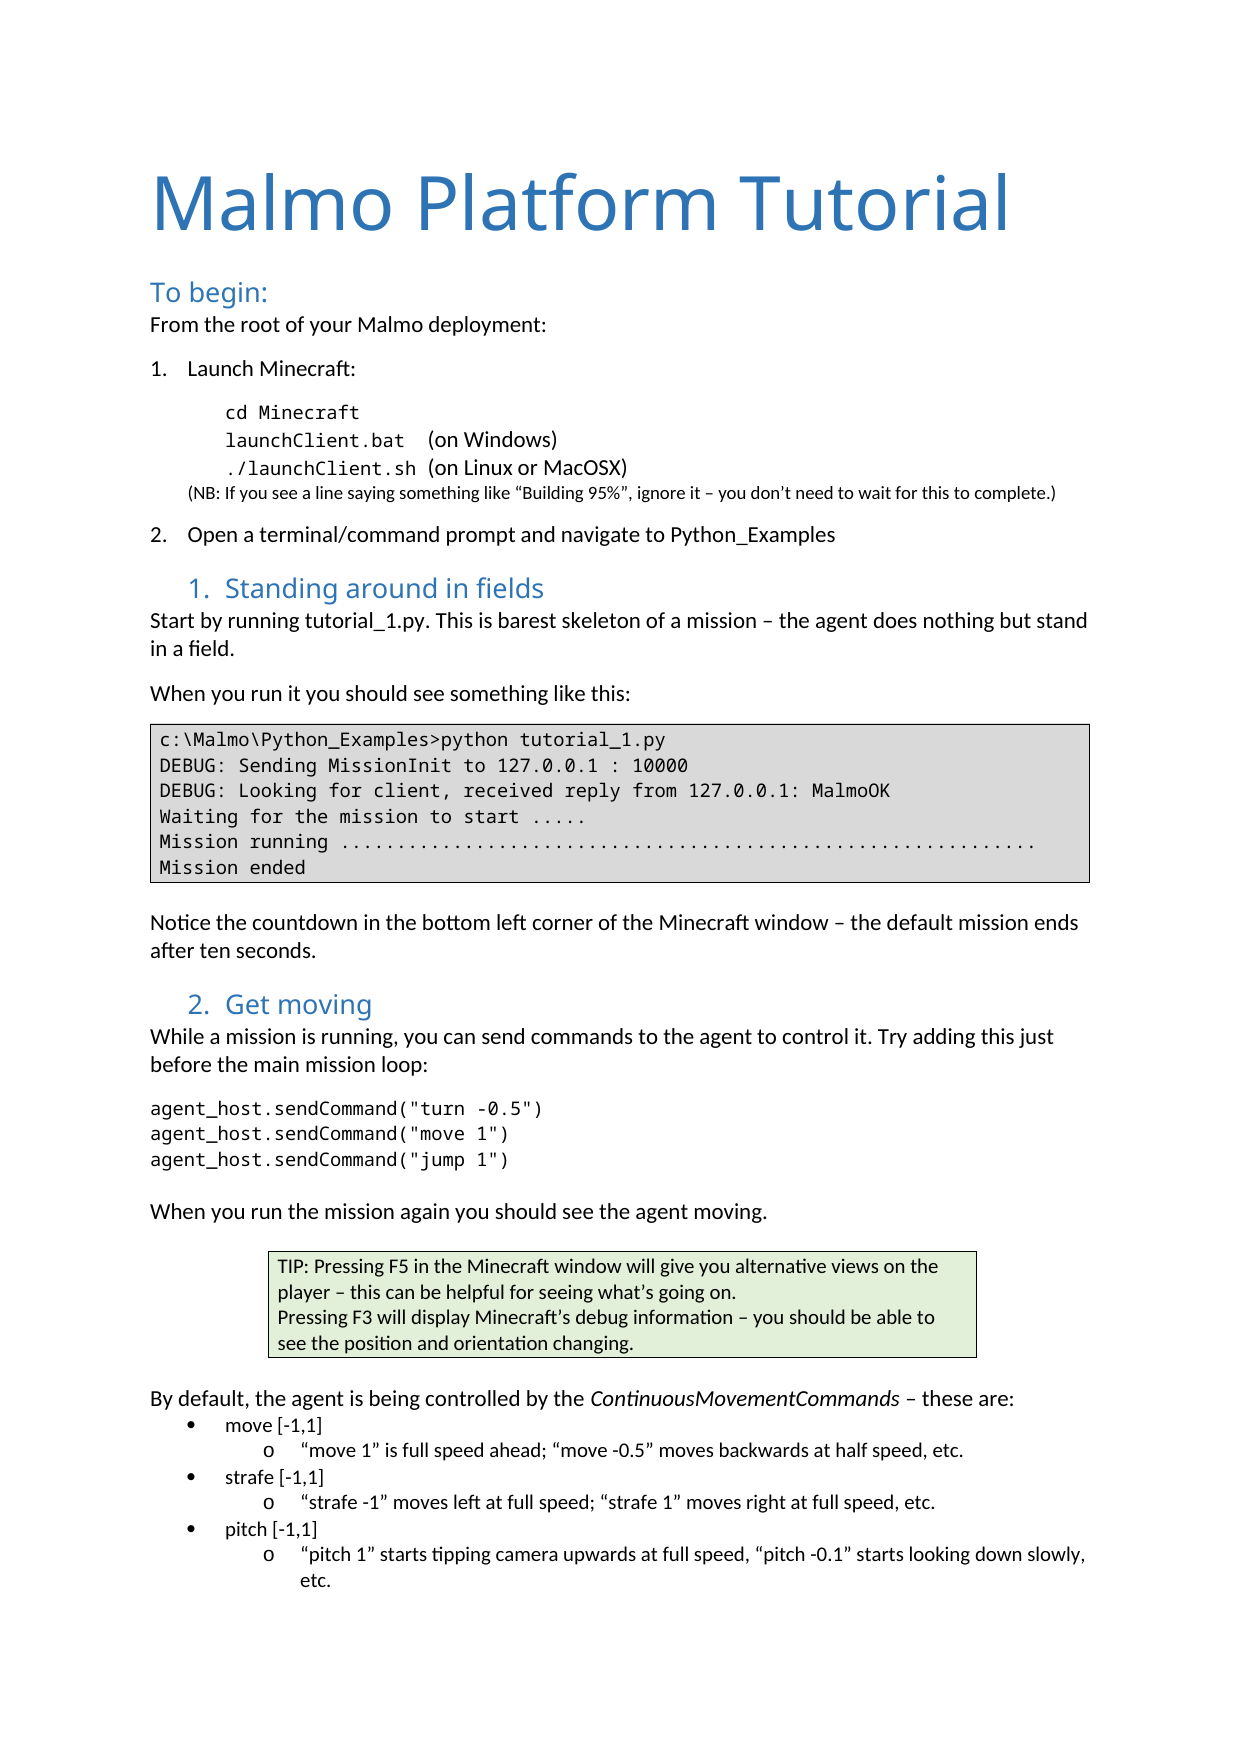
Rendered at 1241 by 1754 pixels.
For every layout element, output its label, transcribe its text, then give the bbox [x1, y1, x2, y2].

subtitle Get moving [187, 985, 1090, 1022]
text cd Minecraft launchClient.bat (on Windows) ./launchClient.sh (on Linux or MacOSX) [225, 399, 1090, 481]
text Pressing F3 will display Minecraft’s debug information – you should be able to see the position and orientation changing. [269, 1301, 976, 1357]
list Open a terminal/command prompt and navigate to Python_Examples [150, 520, 1090, 548]
text From the root of your Malmo deployment: [150, 310, 1090, 338]
text When you run the mission again you should see the agent moving. [150, 1197, 1090, 1225]
text TIP: Pressing F5 in the Minecraft window will give you alternative views on the player – this can be helpful for seeing what’s going on. [269, 1252, 976, 1301]
list strafe [-1,1] [187, 1464, 1090, 1489]
text DEBUG: Sending MissionInit to 127.0.0.1 : 10000 [151, 749, 1089, 774]
subtitle Standing around in fields [187, 569, 1090, 606]
text Mission ended [151, 851, 1089, 882]
text (NB: If you see a line saying something like “Building 95%”, ignore it – you don’t need to wait for this to complete.) [187, 481, 1090, 504]
text Mission running .............................................................. [151, 826, 1089, 851]
text While a mission is running, you can send commands to the agent to control it. Try adding this just before the main mission loop: [150, 1022, 1090, 1078]
list pitch [-1,1] [187, 1516, 1090, 1541]
text agent_host.sendCommand("jump 1") [150, 1146, 1090, 1171]
list “strafe -1” moves left at full speed; “strafe 1” moves right at full speed, etc. [262, 1489, 1090, 1516]
text agent_host.sendCommand("turn -0.5") [150, 1095, 1090, 1120]
text Notice the countdown in the bottom left corner of the Minecraft window – the default mission ends after ten seconds. [150, 908, 1090, 964]
subtitle Malmo Platform Tutorial [150, 150, 1090, 252]
text agent_host.sendCommand("move 1") [150, 1120, 1090, 1146]
text c:\Malmo\Python_Examples>python tutorial_1.py [151, 725, 1089, 749]
text When you run it you should see something like this: [150, 679, 1090, 707]
text DEBUG: Looking for client, received reply from 127.0.0.1: MalmoOK [151, 774, 1089, 800]
text Start by running tutorial_1.py. This is barest skeleton of a mission – the agent does nothing but stand in a field. [150, 606, 1090, 662]
text By default, the agent is being controlled by the ContinuousMovementCommands – these are: [150, 1384, 1090, 1412]
list Launch Minecraft: [150, 354, 1090, 383]
list “move 1” is full speed ahead; “move -0.5” moves backwards at half speed, etc. [262, 1437, 1090, 1464]
list move [-1,1] [187, 1412, 1090, 1437]
text Waiting for the mission to start ..... [151, 800, 1089, 826]
list “pitch 1” starts tipping camera upwards at full speed, “pitch -0.1” starts looking down slowly, etc. [262, 1541, 1090, 1593]
subtitle To begin: [150, 273, 1090, 310]
